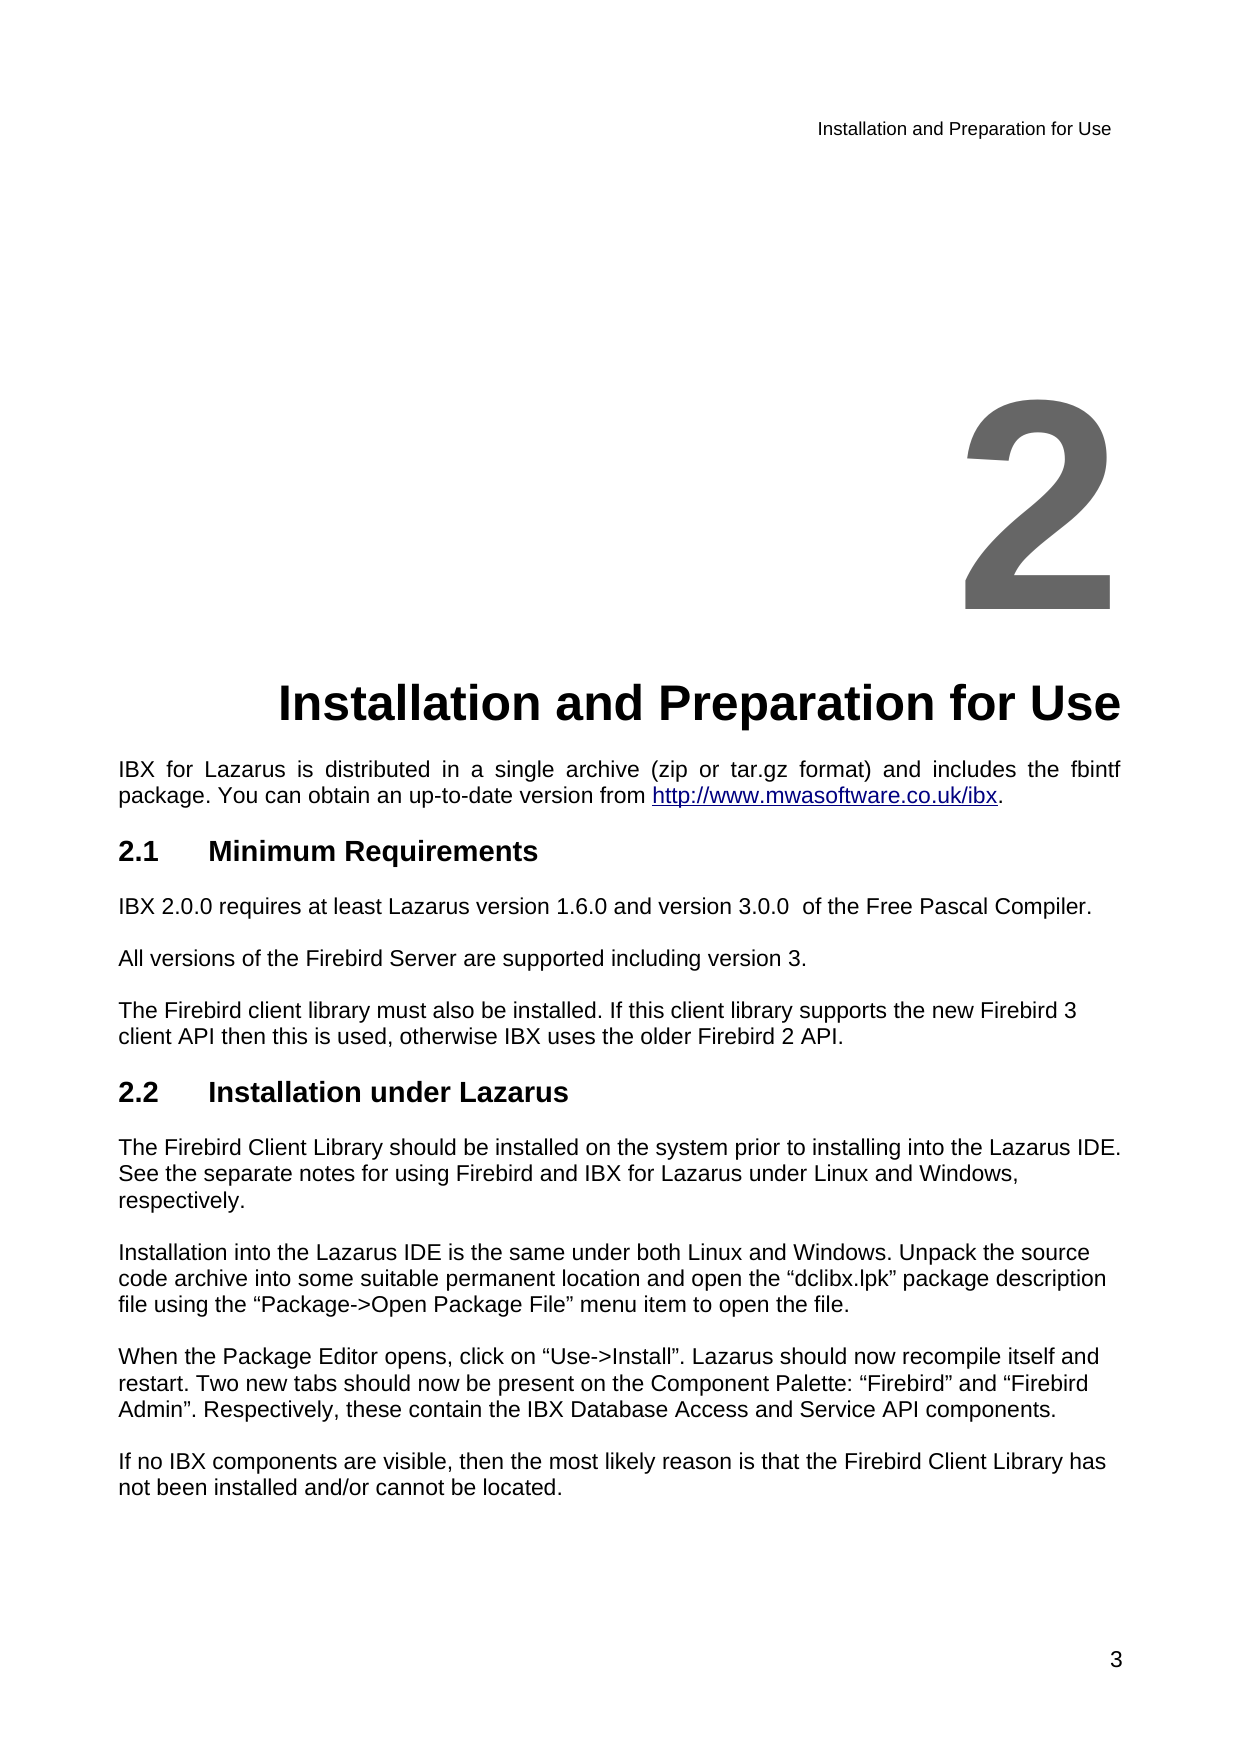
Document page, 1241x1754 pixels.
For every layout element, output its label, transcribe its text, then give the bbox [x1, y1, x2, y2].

text IBX for Lazarus is distributed in a single archive (zip or tar.gz format) and includes the fbintf package. You can obtain an up-to-date version from http://www.mwasoftware.co.uk/ibx. [118, 756, 1122, 809]
text Installation into the Lazarus IDE is the same under both Linux and Windows. Unpack the source code archive into some suitable permanent location and open the “dclibx.lpk” package description file using the “Package->Open Package File” menu item to open the file. [118, 1238, 1122, 1318]
text All versions of the Firebird Server are supported including version 3. [118, 945, 1122, 971]
text The Firebird client library must also be installed. If this client library supports the new Firebird 3 client API then this is used, otherwise IBX uses the older Firebird 2 API. [118, 997, 1122, 1049]
subtitle Installation under Lazarus [118, 1075, 1122, 1108]
text When the Package Editor opens, click on “Use->Install”. Lazarus should now recompile itself and restart. Two new tabs should now be present on the Component Palette: “Firebird” and “Firebird Admin”. Respectively, these contain the IBX Database Access and Service API components. [118, 1343, 1122, 1422]
subtitle Installation and Preparation for Use [81, 328, 1122, 731]
text The Firebird Client Library should be installed on the system prior to installing into the Lazarus IDE. See the separate notes for using Firebird and IBX for Lazarus under Linux and Windows, respectively. [118, 1134, 1122, 1213]
text If no IBX components are visible, then the most likely reason is that the Firebird Client Library has not been installed and/or cannot be located. [118, 1448, 1122, 1500]
text IBX 2.0.0 requires at least Lazarus version 1.6.0 and version 3.0.0 of the Free Pascal Compiler. [118, 893, 1122, 919]
subtitle Minimum Requirements [118, 834, 1122, 867]
